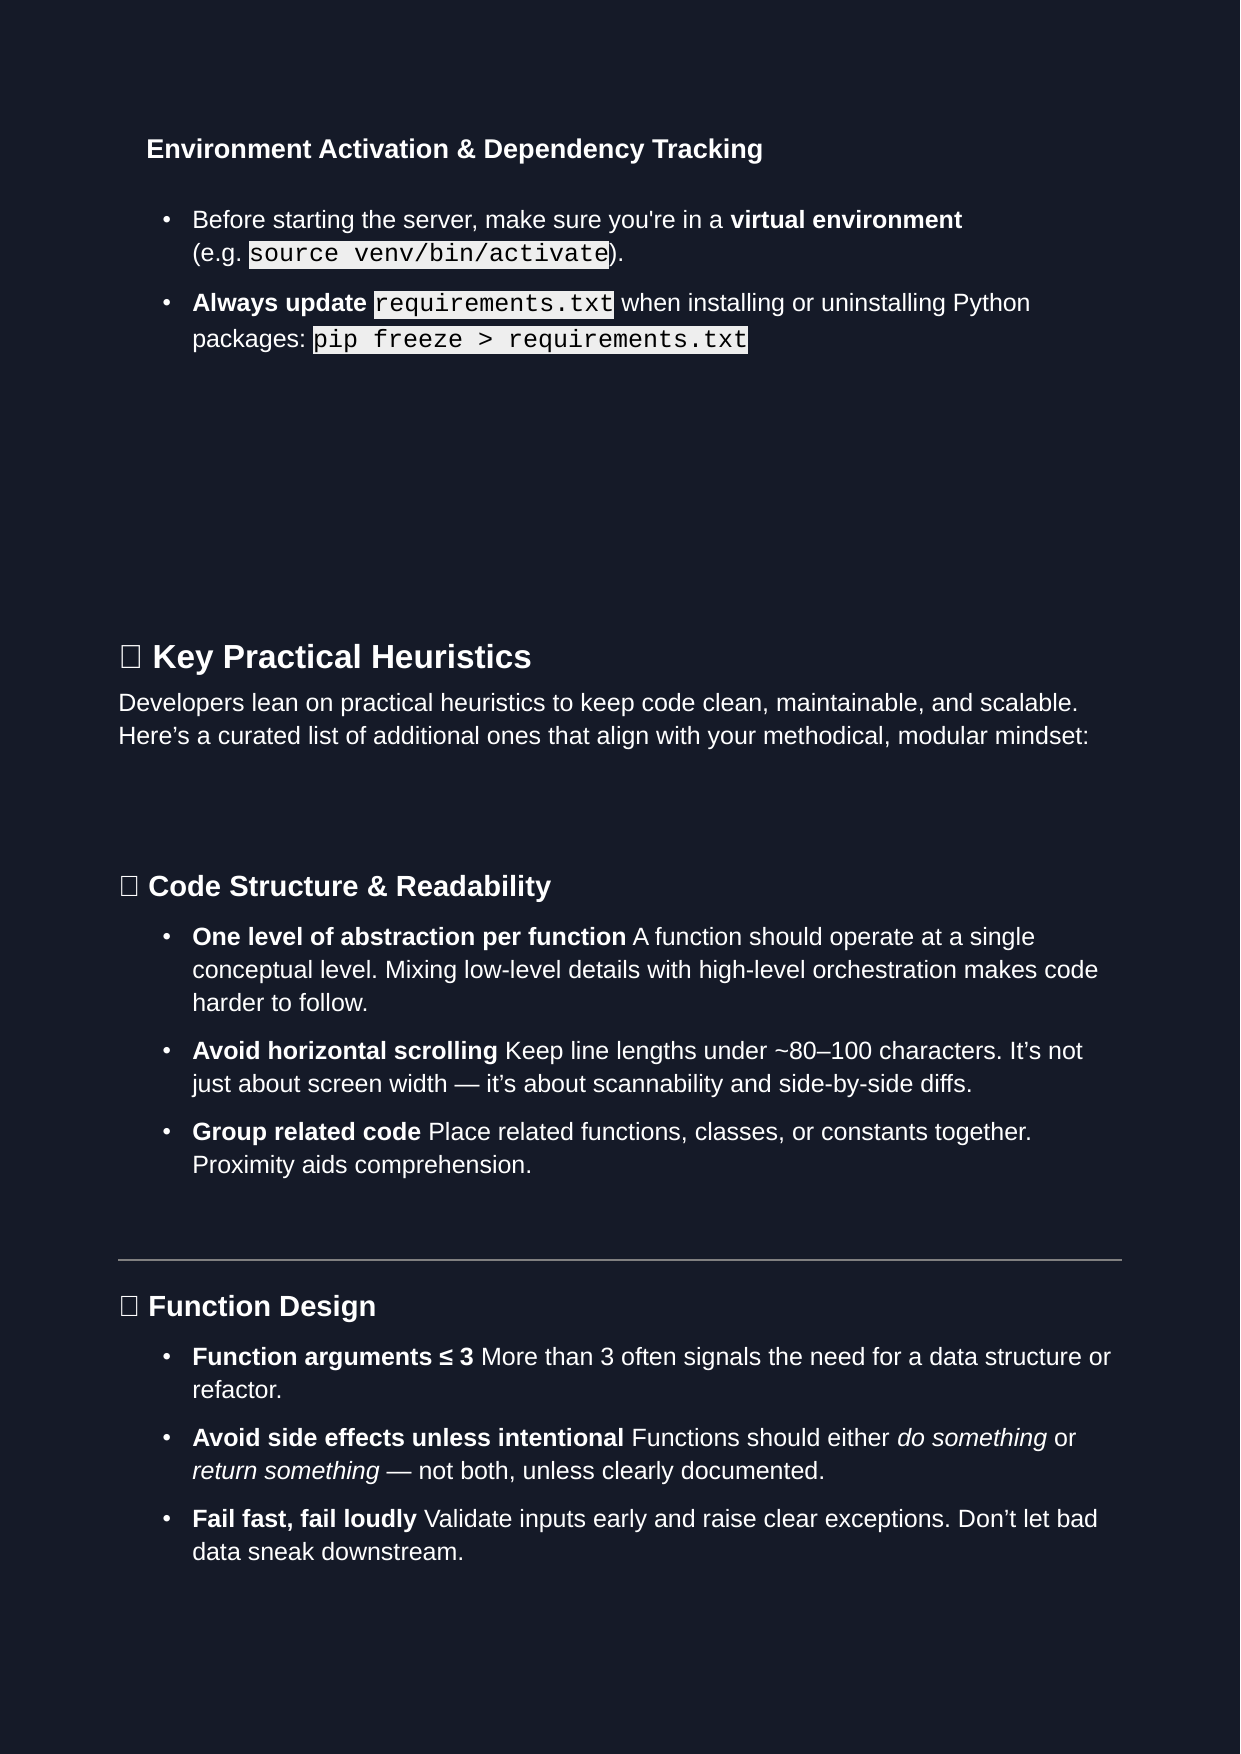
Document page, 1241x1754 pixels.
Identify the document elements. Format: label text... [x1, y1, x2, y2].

list Function arguments ≤ 3 More than 3 often signals the need for a data structure or refactor. [162, 1342, 1122, 1404]
subtitle 🧼 Environment Activation & Dependency Tracking [118, 133, 1122, 164]
text Developers lean on practical heuristics to keep code clean, maintainable, and scalable. Here’s a curated list of additional ones that align with your methodical, modular mindset: [118, 688, 1122, 749]
list Before starting the server, make sure you're in a virtual environment (e.g. source venv/bin/activate). [162, 205, 1122, 269]
subtitle ✅ Key Practical Heuristics [118, 637, 1122, 675]
list Always update requirements.txt when installing or uninstalling Python packages: pip freeze > requirements.txt [162, 288, 1122, 354]
list Avoid side effects unless intentional Functions should either do something or return something — not both, unless clearly documented. [162, 1423, 1122, 1485]
list Group related code Place related functions, classes, or constants together. Proximity aids comprehension. [162, 1117, 1122, 1178]
subtitle 🧠 Code Structure & Readability [118, 869, 1122, 903]
list One level of abstraction per function A function should operate at a single conceptual level. Mixing low-level details with high-level orchestration makes code harder to follow. [162, 922, 1122, 1017]
list Avoid horizontal scrolling Keep line lengths under ~80–100 characters. It’s not just about screen width — it’s about scannability and side-by-side diffs. [162, 1036, 1122, 1098]
list Fail fast, fail loudly Validate inputs early and raise clear exceptions. Don’t let bad data sneak downstream. [162, 1504, 1122, 1566]
subtitle 🧪 Function Design [118, 1289, 1122, 1323]
